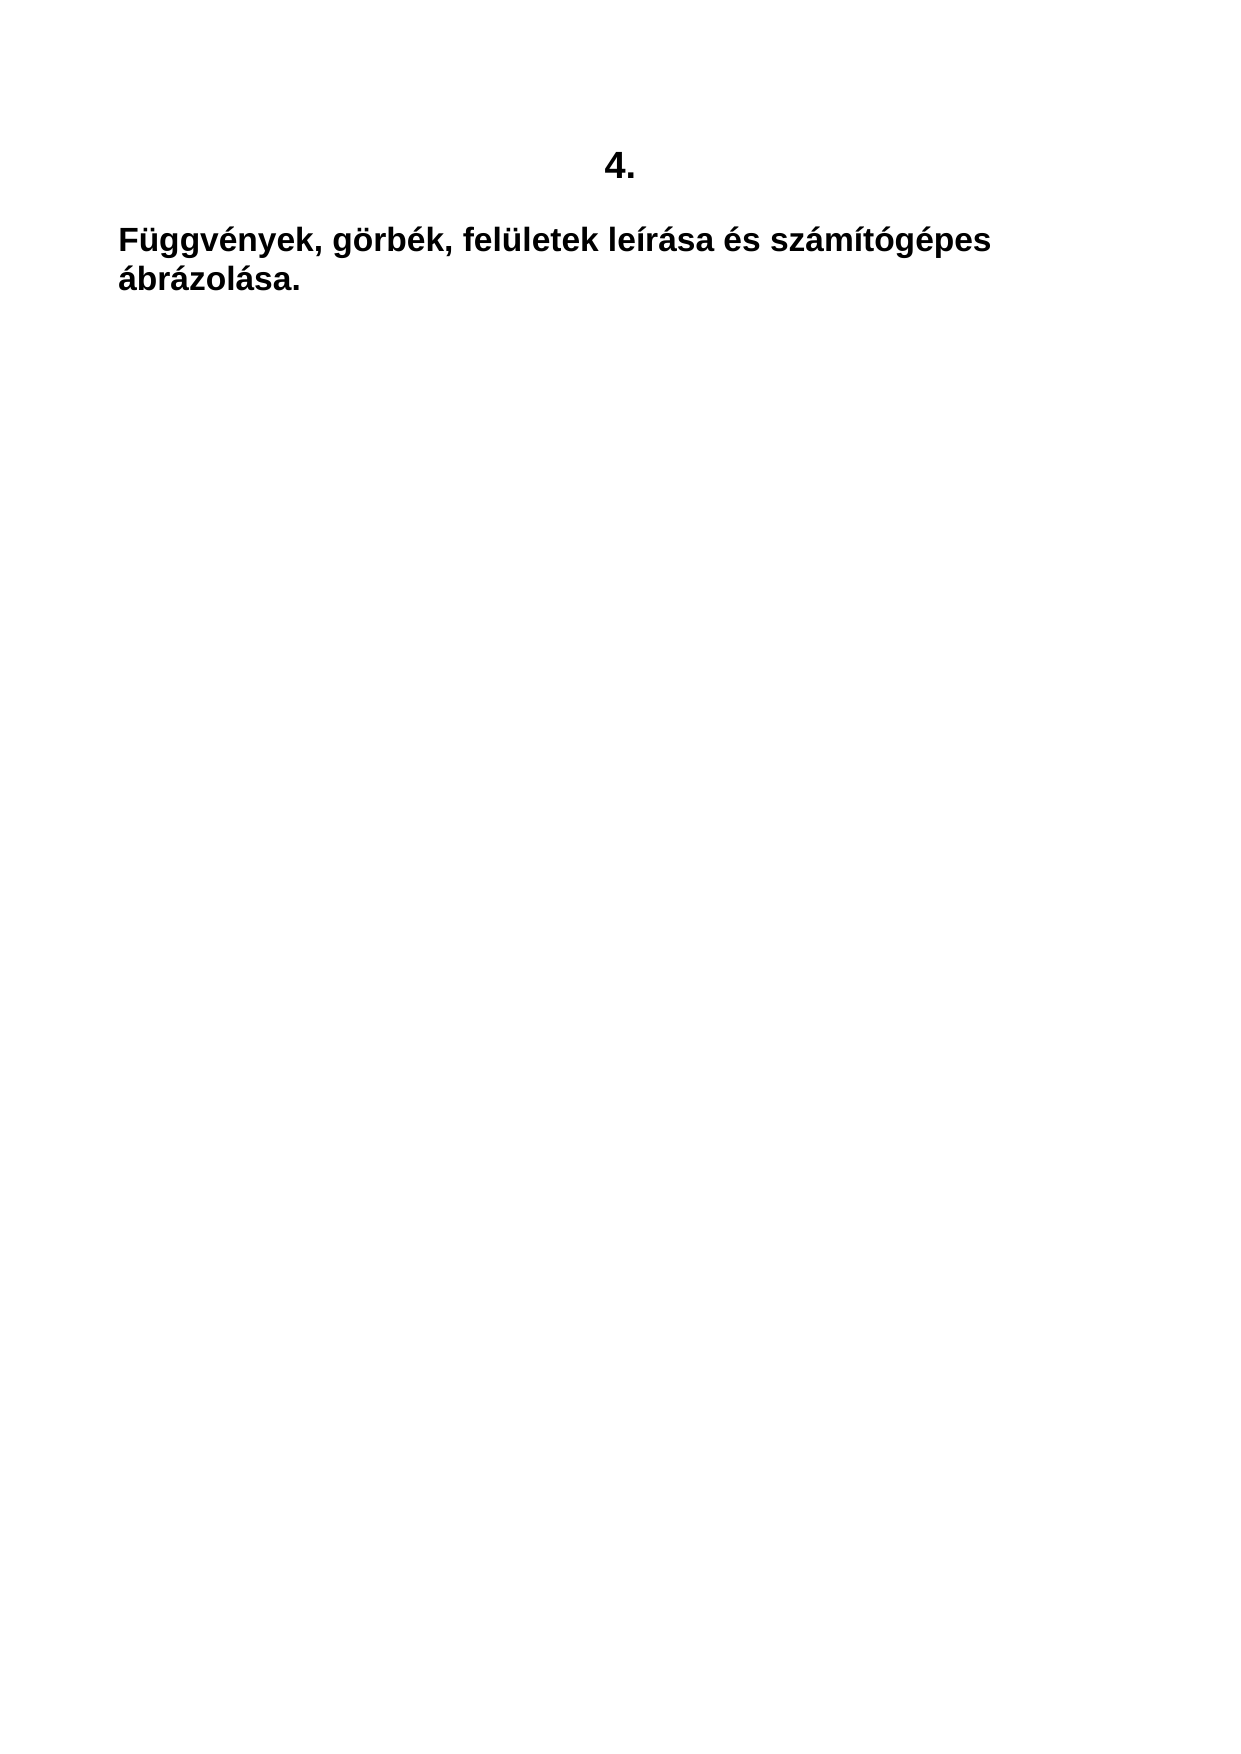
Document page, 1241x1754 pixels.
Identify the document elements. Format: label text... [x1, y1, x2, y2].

subtitle Függvények, görbék, felületek leírása és számítógépes ábrázolása. [118, 220, 1122, 297]
subtitle 4. [118, 143, 1122, 187]
